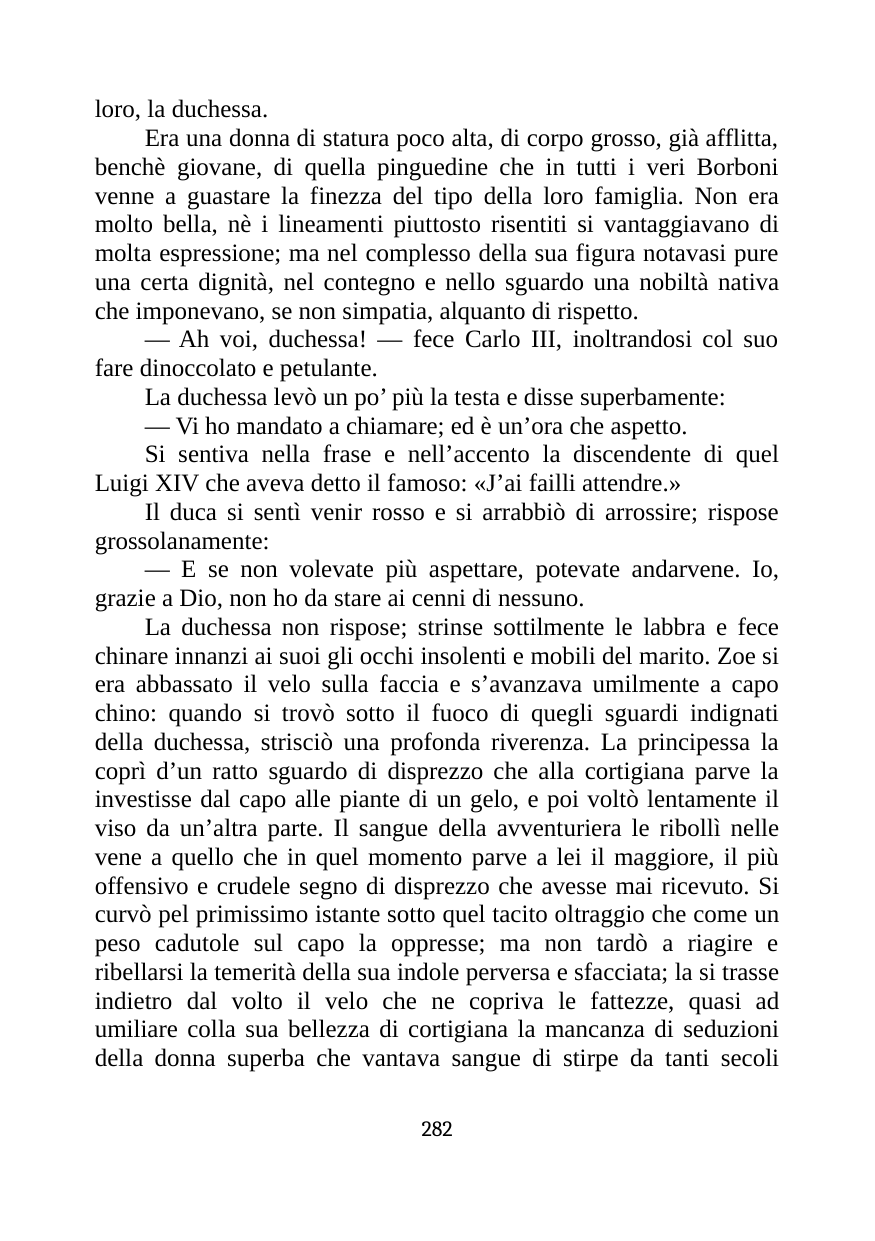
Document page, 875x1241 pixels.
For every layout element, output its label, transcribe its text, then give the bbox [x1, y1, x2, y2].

text La duchessa levò un po’ più la testa e disse superbamente: [94, 382, 779, 411]
text — Ah voi, duchessa! — fece Carlo III, inoltrandosi col suo fare dinoccolato e petulante. [94, 324, 779, 382]
text loro, la duchessa. [94, 94, 779, 123]
text — Vi ho mandato a chiamare; ed è un’ora che aspetto. [94, 411, 779, 439]
text — E se non volevate più aspettare, potevate andarvene. Io, grazie a Dio, non ho da stare ai cenni di nessuno. [94, 554, 779, 612]
text Era una donna di statura poco alta, di corpo grosso, già afflitta, benchè giovane, di quella pinguedine che in tutti i veri Borboni venne a guastare la finezza del tipo della loro famiglia. Non era molto bella, nè i lineamenti piuttosto risentiti si vantaggiavano di molta espressione; ma nel complesso della sua figura notavasi pure una certa dignità, nel contegno e nello sguardo una nobiltà nativa che imponevano, se non simpatia, alquanto di rispetto. [94, 123, 779, 324]
text Il duca si sentì venir rosso e si arrabbiò di arrossire; rispose grossolanamente: [94, 497, 779, 554]
text La duchessa non rispose; strinse sottilmente le labbra e fece chinare innanzi ai suoi gli occhi insolenti e mobili del marito. Zoe si era abbassato il velo sulla faccia e s’avanzava umilmente a capo chino: quando si trovò sotto il fuoco di quegli sguardi indignati della duchessa, strisciò una profonda riverenza. La principessa la coprì d’un ratto sguardo di disprezzo che alla cortigiana parve la investisse dal capo alle piante di un gelo, e poi voltò lentamente il viso da un’altra parte. Il sangue della avventuriera le ribollì nelle vene a quello che in quel momento parve a lei il maggiore, il più offensivo e crudele segno di disprezzo che avesse mai ricevuto. Si curvò pel primissimo istante sotto quel tacito oltraggio che come un peso cadutole sul capo la oppresse; ma non tardò a riagire e ribellarsi la temerità della sua indole perversa e sfacciata; la si trasse indietro dal volto il velo che ne copriva le fattezze, quasi ad umiliare colla sua bellezza di cortigiana la mancanza di seduzioni della donna superba che vantava sangue di stirpe da tanti secoli [94, 612, 779, 1072]
text Si sentiva nella frase e nell’accento la discendente di quel Luigi XIV che aveva detto il famoso: «J’ai failli attendre.» [94, 439, 779, 497]
